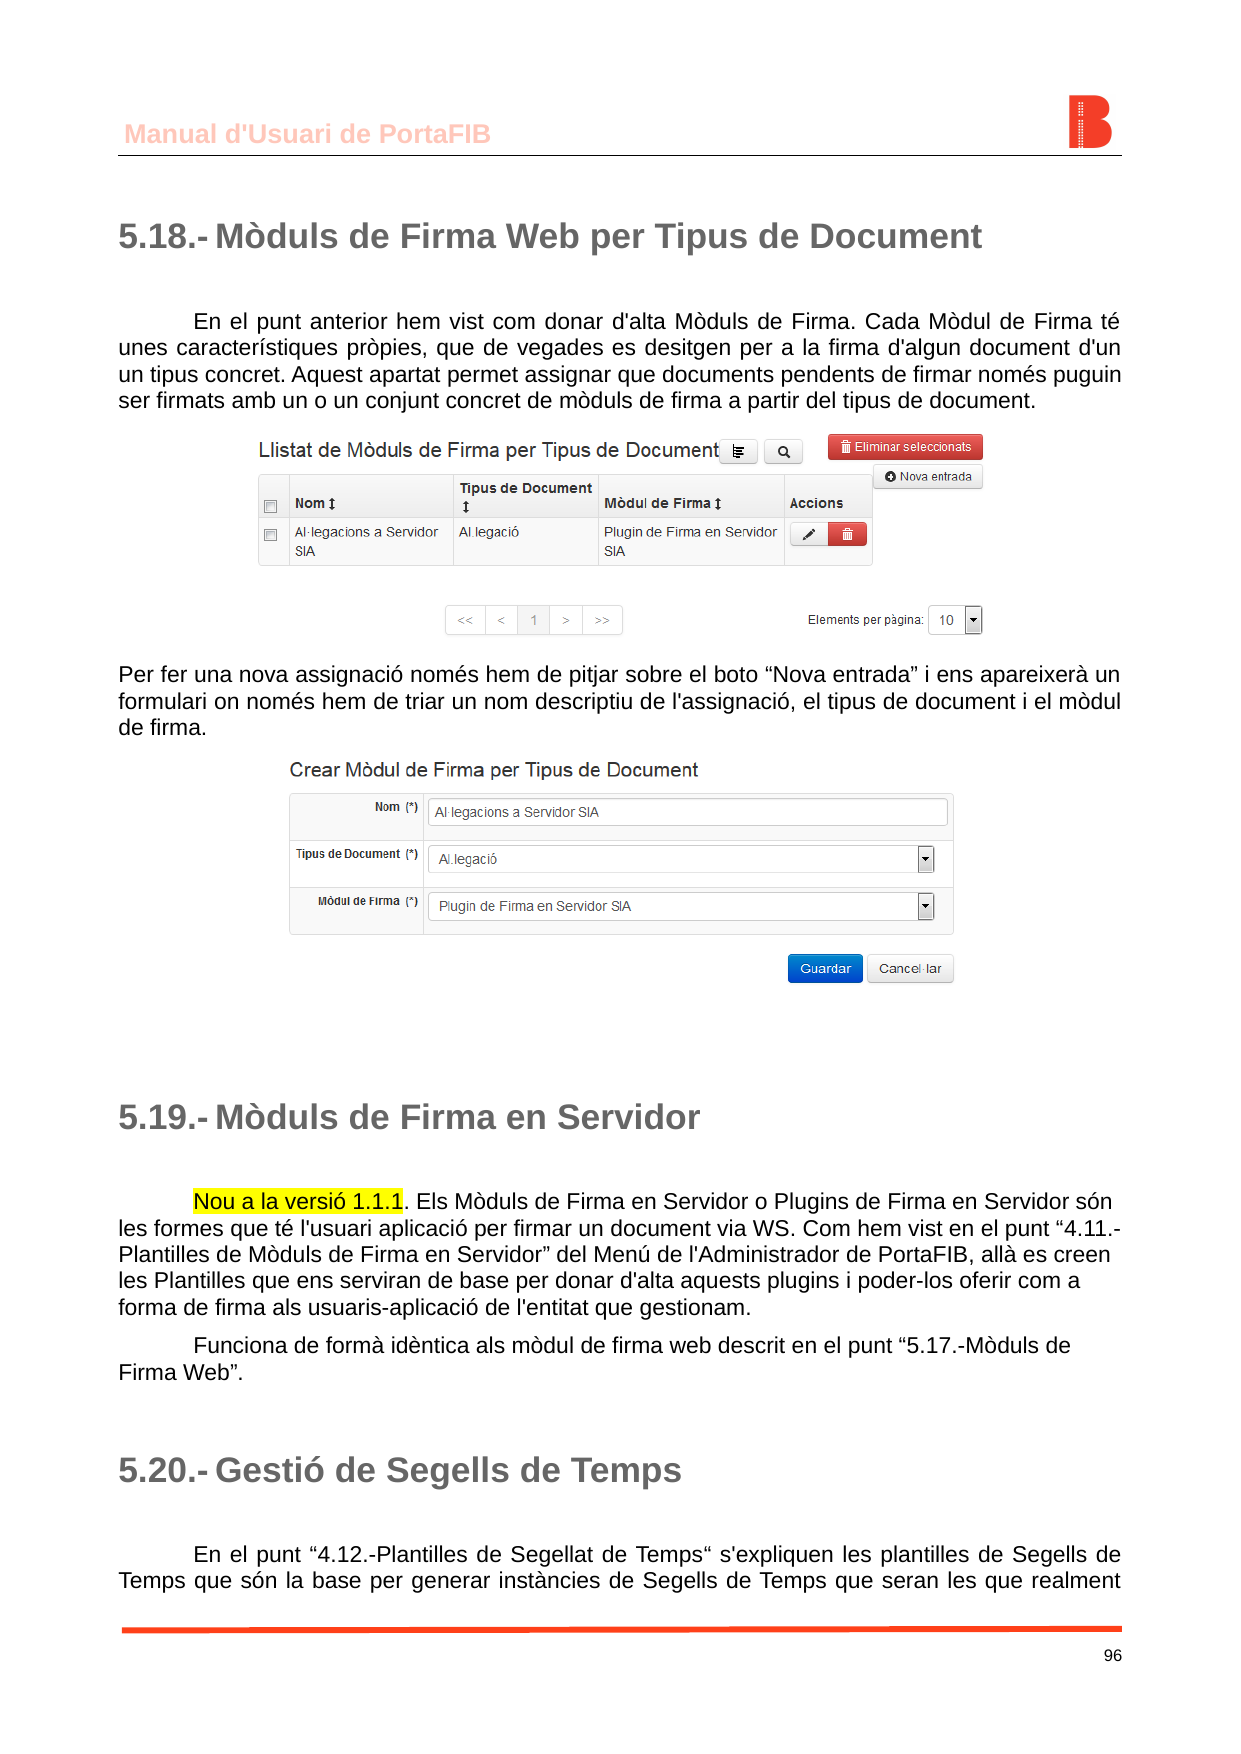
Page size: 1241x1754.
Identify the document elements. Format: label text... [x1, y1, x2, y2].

text Per fer una nova assignació només hem de pitjar sobre el boto “Nova entrada” i ens apareixerà un formulari on només hem de triar un nom descriptiu de l'assignació, el tipus de document i el mòdul de firma. [118, 661, 1122, 740]
text En el punt anterior hem vist com donar d'alta Mòduls de Firma. Cada Mòdul de Firma té unes característiques pròpies, que de vegades es desitgen per a la firma d'algun document d'un un tipus concret. Aquest apartat permet assignar que documents pendents de firmar només puguin ser firmats amb un o un conjunt concret de mòduls de firma a partir del tipus de document. [118, 308, 1122, 413]
text Nou a la versió 1.1.1. Els Mòduls de Firma en Servidor o Plugins de Firma en Servidor són les formes que té l'usuari aplicació per firmar un document via WS. Com hem vist en el punt “4.11.-Plantilles de Mòduls de Firma en Servidor” del Menú de l'Administrador de PortaFIB, allà es creen les Plantilles que ens serviran de base per donar d'alta aquests plugins i poder-los oferir com a forma de firma als usuaris-aplicació de l'entitat que gestionam. [118, 1188, 1122, 1320]
subtitle Mòduls de Firma en Servidor [118, 1096, 1122, 1137]
subtitle Mòduls de Firma Web per Tipus de Document [118, 216, 1122, 256]
subtitle Gestió de Segells de Temps [118, 1449, 1122, 1490]
picture [250, 425, 990, 649]
text Funciona de formà idèntica als mòdul de firma web descrit en el punt “5.17.-Mòduls de Firma Web”. [118, 1332, 1122, 1385]
text En el punt “4.12.-Plantilles de Segellat de Temps“ s'expliquen les plantilles de Segells de Temps que són la base per generar instàncies de Segells de Temps que seran les que realment [118, 1541, 1122, 1594]
picture [1063, 94, 1117, 150]
picture [278, 752, 962, 994]
